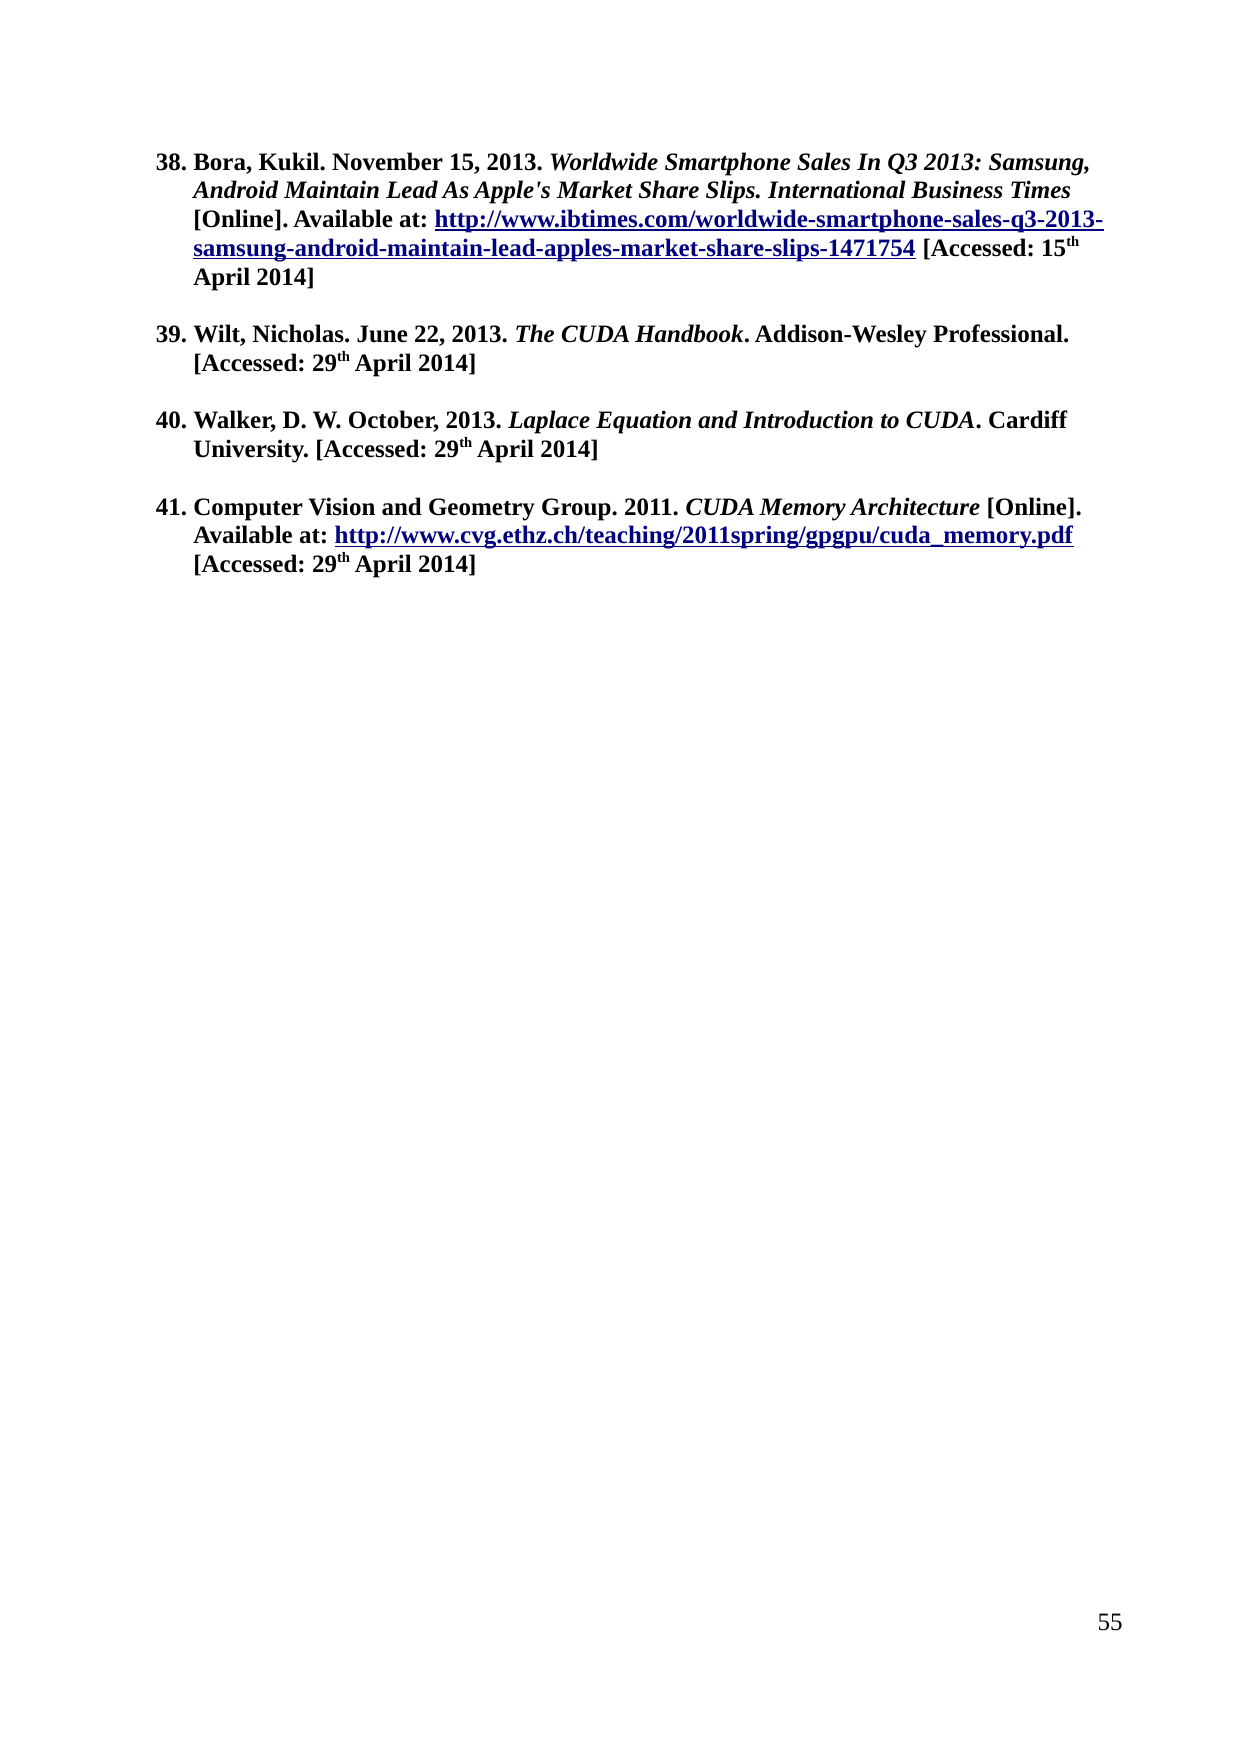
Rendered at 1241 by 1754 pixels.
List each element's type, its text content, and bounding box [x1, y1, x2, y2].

list Computer Vision and Geometry Group. 2011. CUDA Memory Architecture [Online]. Available at: http://www.cvg.ethz.ch/teaching/2011spring/gpgpu/cuda_memory.pdf [Accessed: 29th April 2014] [156, 492, 1122, 578]
list Walker, D. W. October, 2013. Laplace Equation and Introduction to CUDA. Cardiff University. [Accessed: 29th April 2014] [156, 406, 1122, 463]
list Bora, Kukil. November 15, 2013. Worldwide Smartphone Sales In Q3 2013: Samsung, Android Maintain Lead As Apple's Market Share Slips. International Business Times [Online]. Available at: http://www.ibtimes.com/worldwide-smartphone-sales-q3-2013-samsung-android-maintain-lead-apples-market-share-slips-1471754 [Accessed: 15th April 2014] [156, 147, 1122, 291]
list Wilt, Nicholas. June 22, 2013. The CUDA Handbook. Addison-Wesley Professional. [Accessed: 29th April 2014] [156, 319, 1122, 377]
